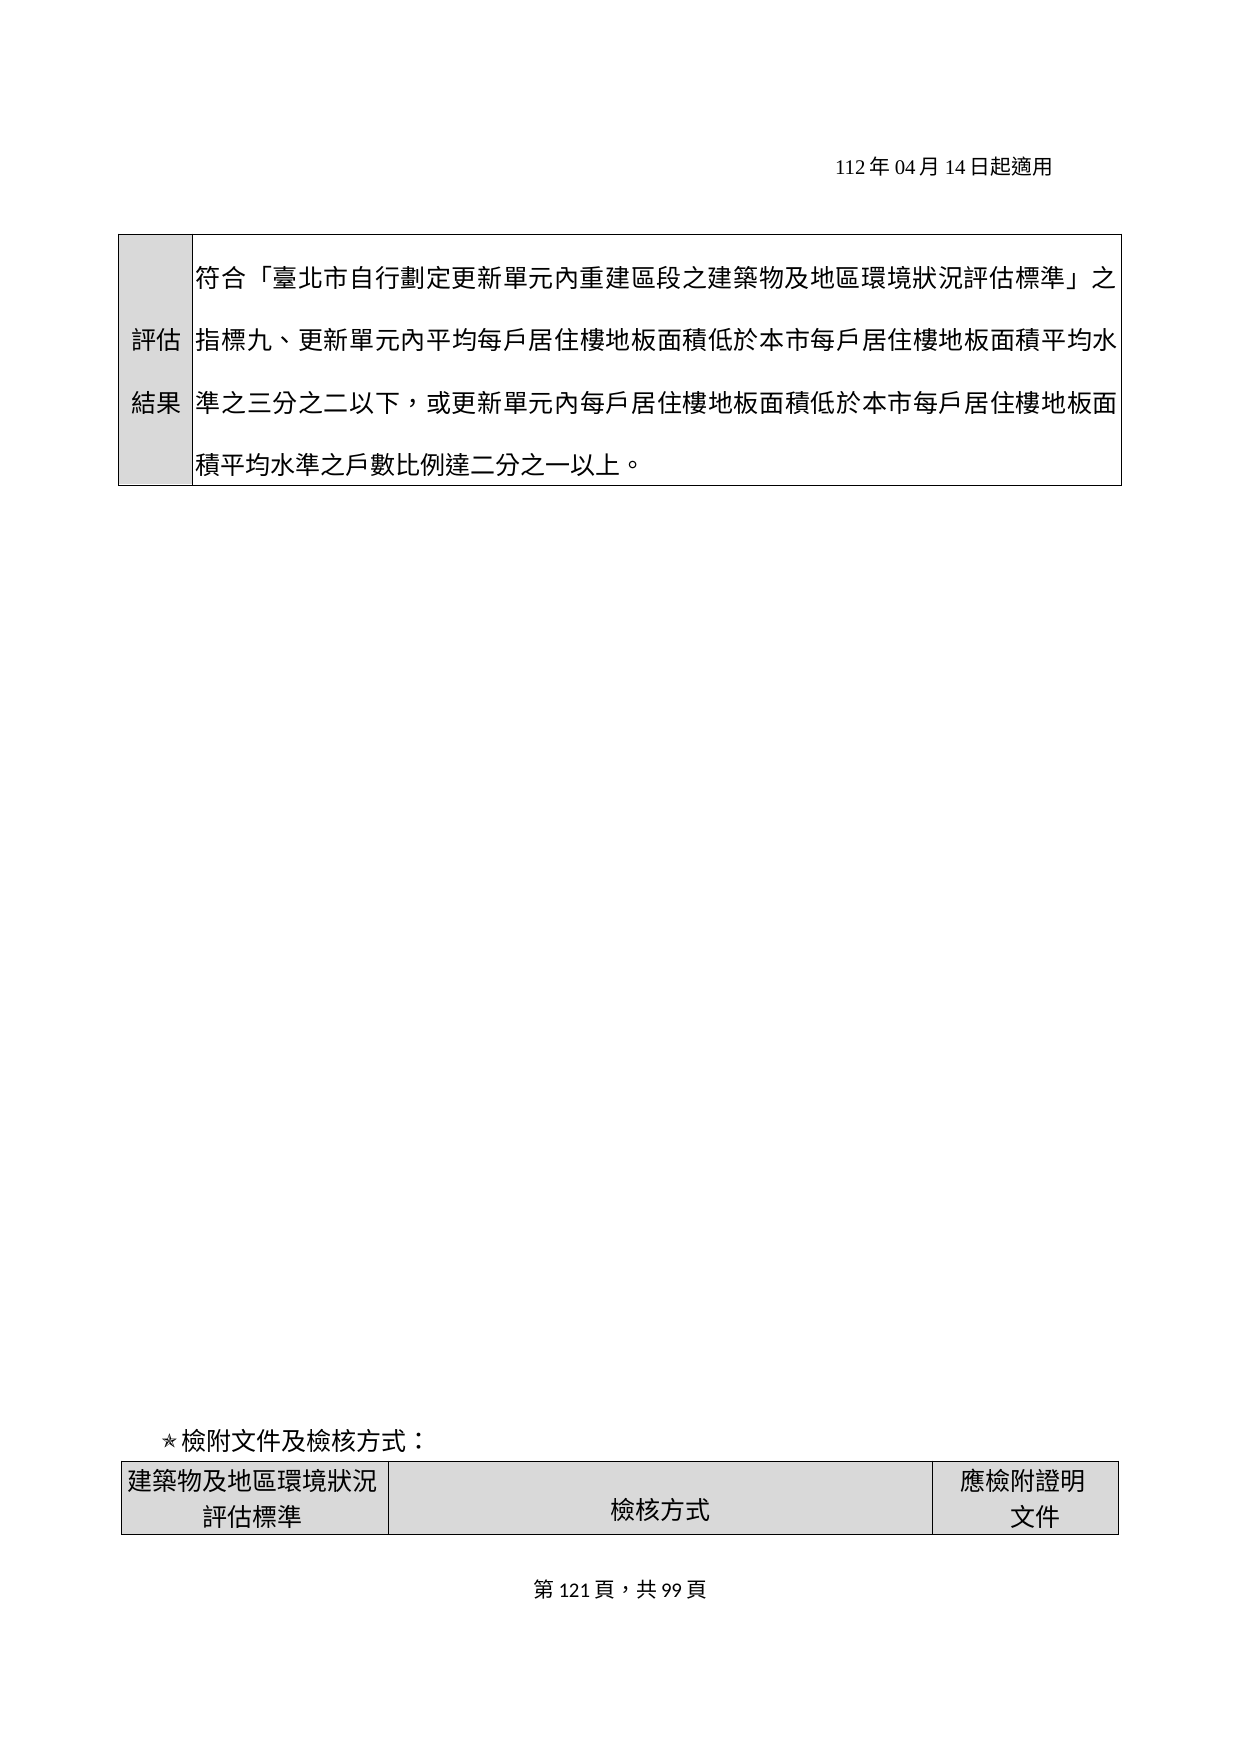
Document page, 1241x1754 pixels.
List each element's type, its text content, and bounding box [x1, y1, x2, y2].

table_header 應檢附證明 文件 [933, 1462, 1118, 1534]
table_header 建築物及地區環境狀況評估標準 [122, 1462, 388, 1534]
table_cell 符合「臺北市自行劃定更新單元內重建區段之建築物及地區環境狀況評估標準」之指標九、更新單元內平均每戶居住樓地板面積低於本市每戶居住樓地板面積平均水準之三分之二以下，或更新單元內每戶居住樓地板面積低於本市每戶居住樓地板面積平均水準之戶數比例達二分之一以上。 [193, 235, 1121, 484]
table_header 檢核方式 [389, 1462, 932, 1534]
table_cell 評估結果 [119, 235, 192, 484]
text 檢附文件及檢核方式： [158, 1398, 1053, 1461]
